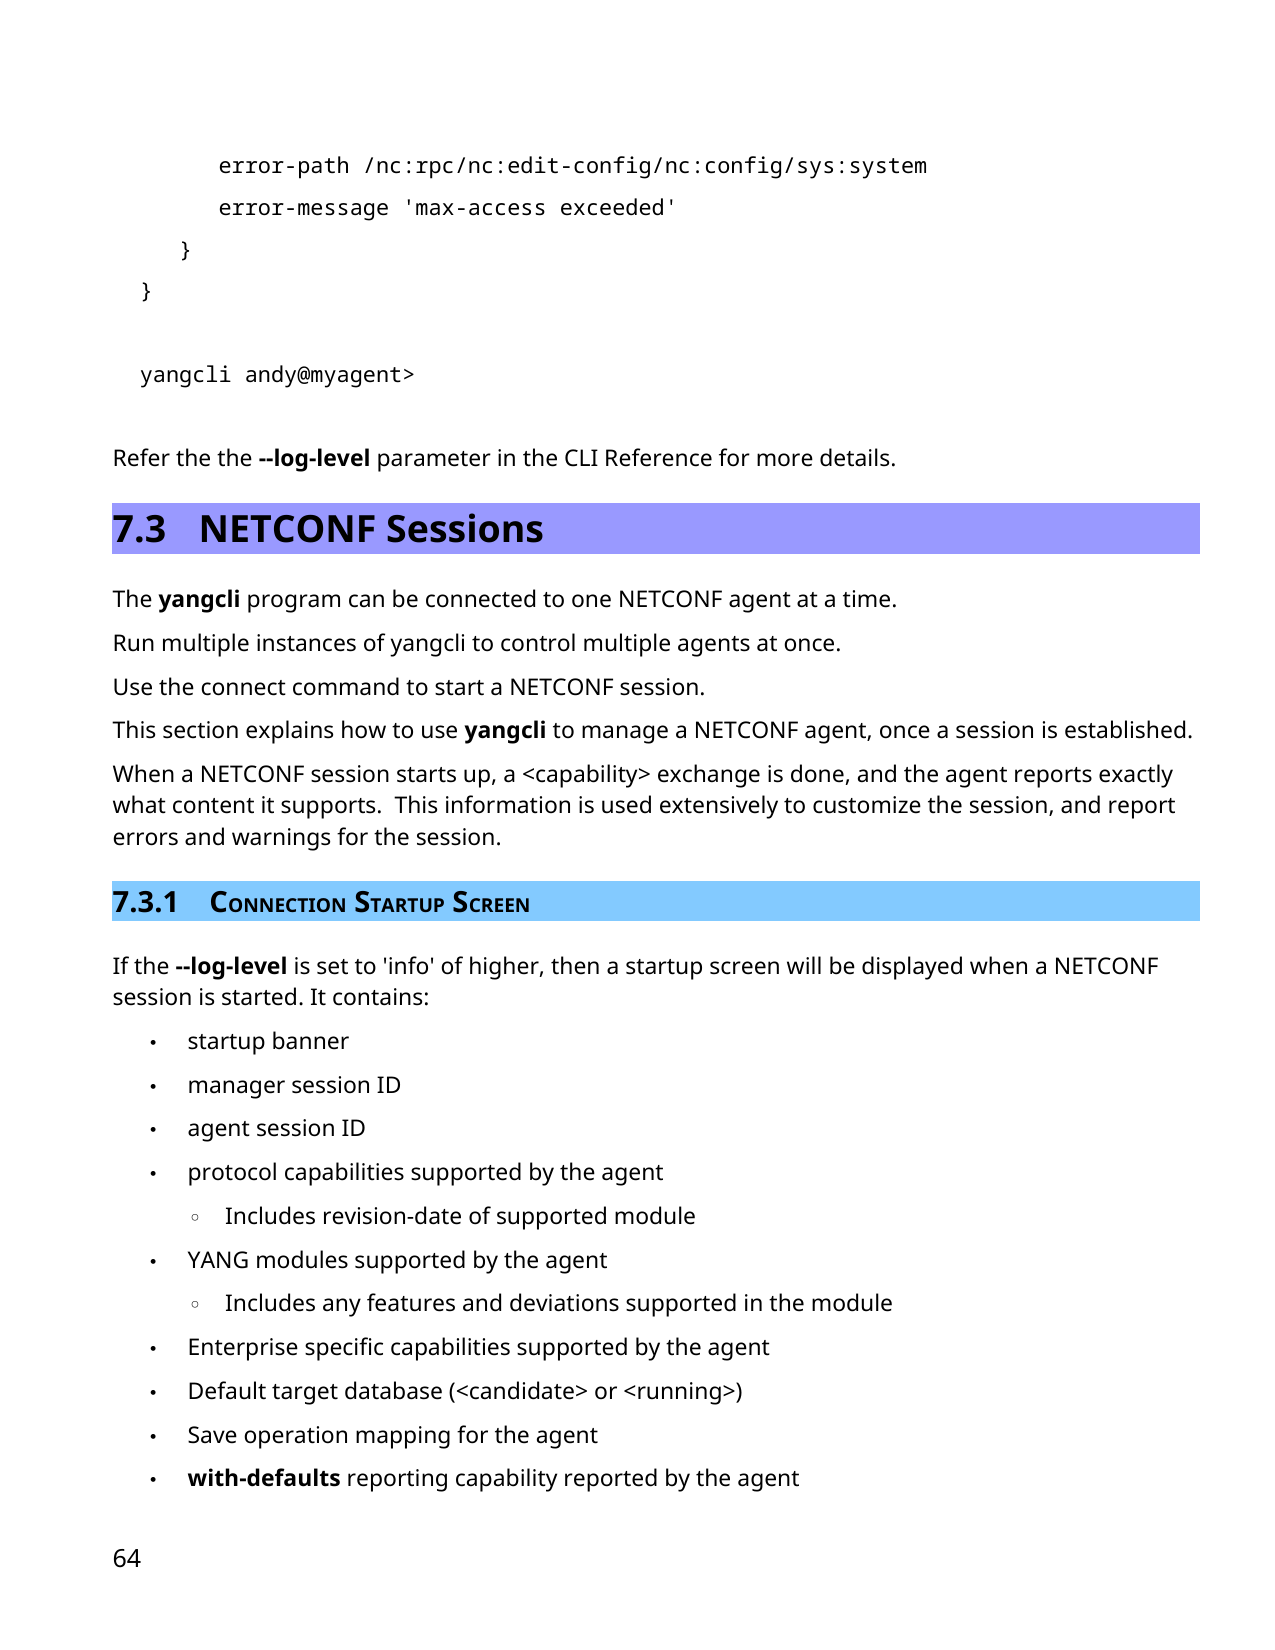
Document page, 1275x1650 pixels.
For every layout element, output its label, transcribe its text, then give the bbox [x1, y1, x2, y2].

text } [139, 275, 1200, 305]
text error-message 'max-access exceeded' [139, 192, 1200, 222]
list YANG modules supported by the agent [150, 1243, 1200, 1275]
subtitle NETCONF Sessions [112, 503, 1200, 554]
text error-path /nc:rpc/nc:edit-config/nc:config/sys:system [139, 150, 1200, 180]
list startup banner [150, 1025, 1200, 1056]
list with-defaults reporting capability reported by the agent [150, 1462, 1200, 1493]
subtitle Connection Startup Screen [112, 881, 1200, 921]
list Enterprise specific capabilities supported by the agent [150, 1331, 1200, 1362]
list Includes any features and deviations supported in the module [187, 1287, 1200, 1318]
text Run multiple instances of yangcli to control multiple agents at once. [112, 627, 1200, 658]
list agent session ID [150, 1112, 1200, 1143]
text When a NETCONF session starts up, a <capability> exchange is done, and the agent reports exactly what content it supports. This information is used extensively to customize the session, and report errors and warnings for the session. [112, 758, 1200, 852]
text The yangcli program can be connected to one NETCONF agent at a time. [112, 583, 1200, 614]
text Use the connect command to start a NETCONF session. [112, 671, 1200, 702]
text } [139, 233, 1200, 263]
text yangcli andy@myagent> [139, 359, 1200, 389]
list Save operation mapping for the agent [150, 1418, 1200, 1450]
text Refer the the --log-level parameter in the CLI Reference for more details. [112, 442, 1200, 474]
list protocol capabilities supported by the agent [150, 1156, 1200, 1187]
text If the --log-level is set to 'info' of higher, then a startup screen will be displayed when a NETCONF session is started. It contains: [112, 950, 1200, 1012]
list Default target database (<candidate> or <running>) [150, 1375, 1200, 1406]
list manager session ID [150, 1068, 1200, 1100]
text This section explains how to use yangcli to manage a NETCONF agent, once a session is established. [112, 714, 1200, 746]
list Includes revision-date of supported module [187, 1200, 1200, 1231]
